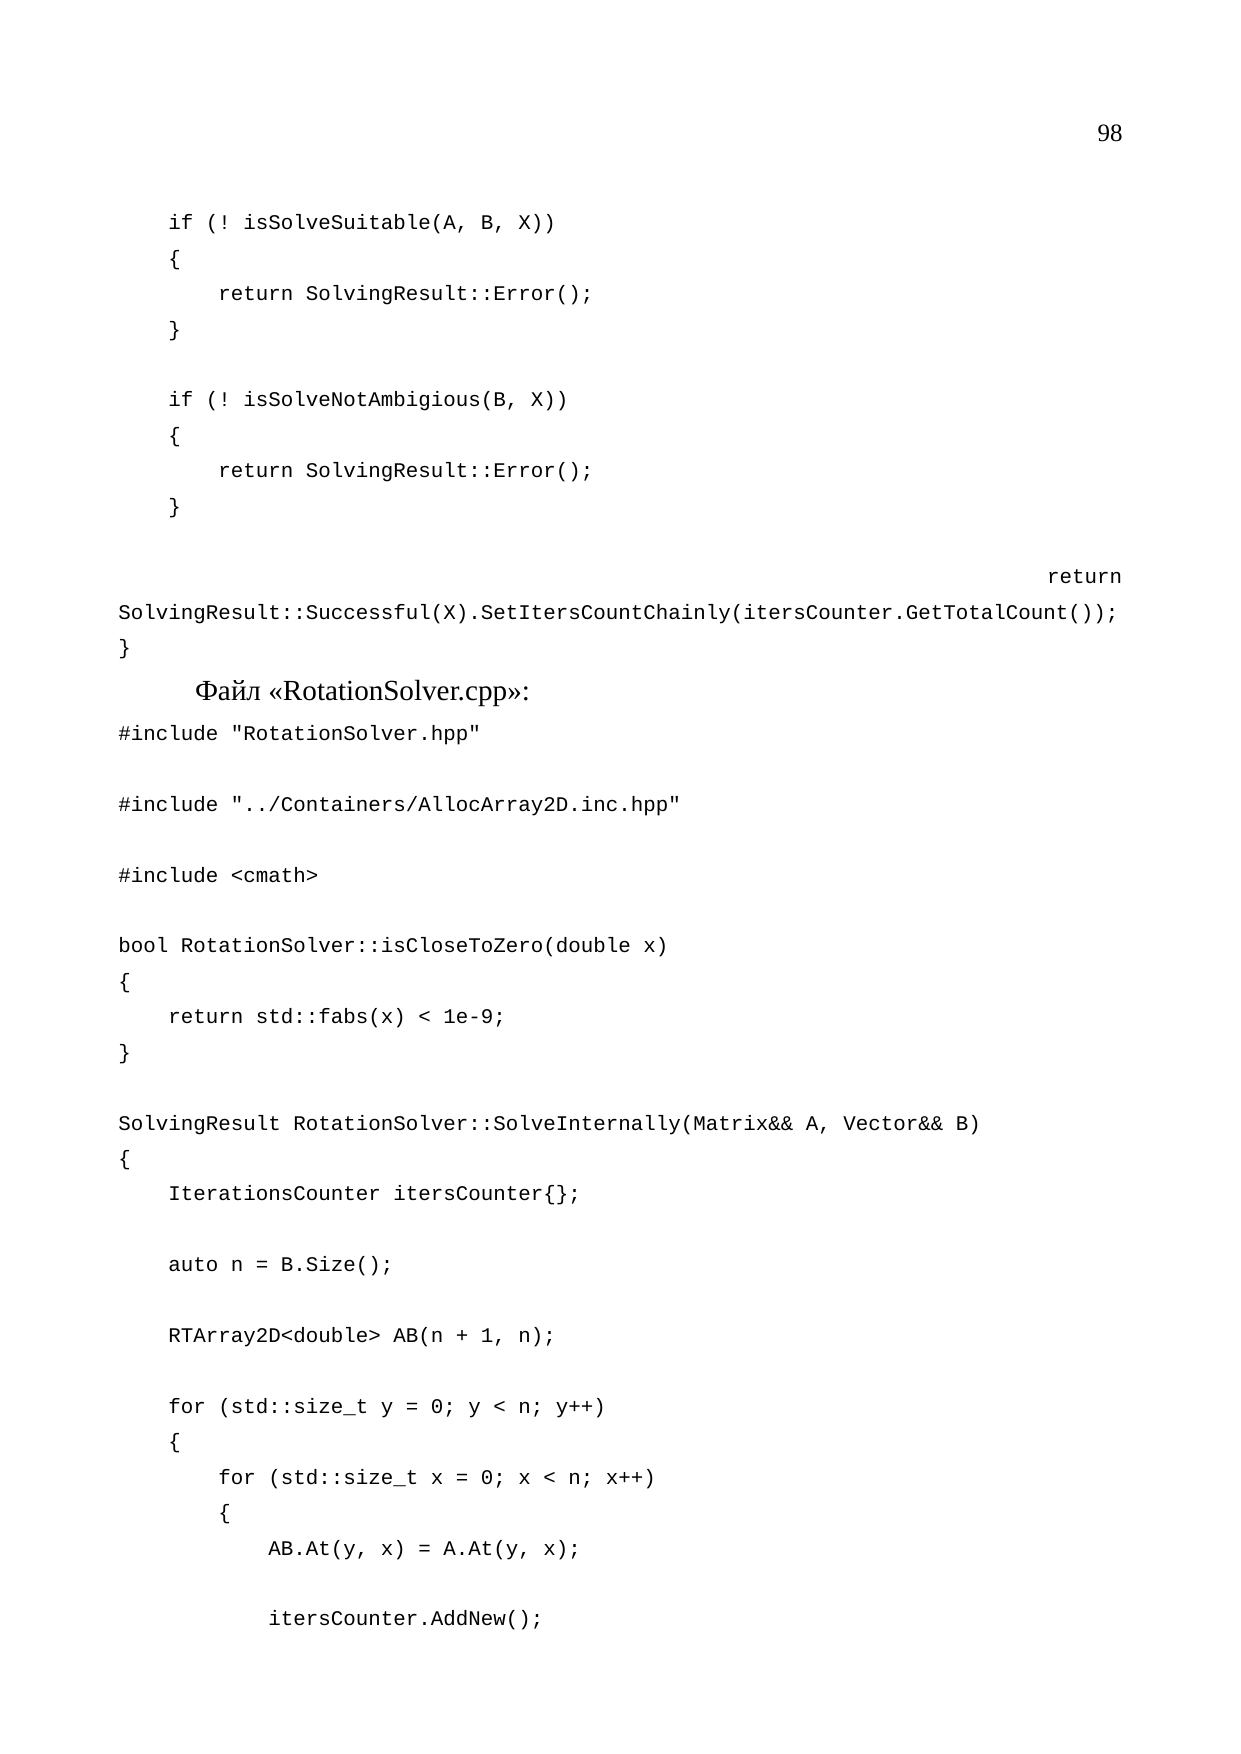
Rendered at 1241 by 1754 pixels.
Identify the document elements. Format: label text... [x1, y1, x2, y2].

text { [118, 971, 1122, 994]
text return std::fabs(x) < 1e-9; [118, 1006, 1122, 1030]
text return SolvingResult::Error(); [118, 460, 1122, 484]
text } [118, 496, 1122, 519]
text for (std::size_t x = 0; x < n; x++) [118, 1467, 1122, 1490]
text bool RotationSolver::isCloseToZero(double x) [118, 936, 1122, 959]
text } [118, 1042, 1122, 1065]
text IterationsCounter itersCounter{}; [118, 1183, 1122, 1207]
text { [118, 425, 1122, 448]
text itersCounter.AddNew(); [118, 1608, 1122, 1632]
text return SolvingResult::Error(); [118, 283, 1122, 307]
text { [118, 1148, 1122, 1172]
text } [118, 637, 1122, 661]
text RTArray2D<double> AB(n + 1, n); [118, 1325, 1122, 1349]
text #include <cmath> [118, 865, 1122, 888]
text Файл «RotationSolver.cpp»: [118, 673, 1122, 706]
text { [118, 1431, 1122, 1455]
text #include "../Containers/AllocArray2D.inc.hpp" [118, 794, 1122, 817]
text if (! isSolveNotAmbigious(B, X)) [118, 389, 1122, 413]
text } [118, 318, 1122, 342]
text auto n = B.Size(); [118, 1254, 1122, 1278]
text if (! isSolveSuitable(A, B, X)) [118, 212, 1122, 236]
text SolvingResult RotationSolver::SolveInternally(Matrix&& A, Vector&& B) [118, 1113, 1122, 1136]
text { [118, 248, 1122, 271]
text for (std::size_t y = 0; y < n; y++) [118, 1396, 1122, 1419]
text { [118, 1502, 1122, 1526]
text return SolvingResult::Successful(X).SetItersCountChainly(itersCounter.GetTotalCount()); [118, 566, 1122, 626]
text AB.At(y, x) = A.At(y, x); [118, 1538, 1122, 1561]
text #include "RotationSolver.hpp" [118, 723, 1122, 747]
